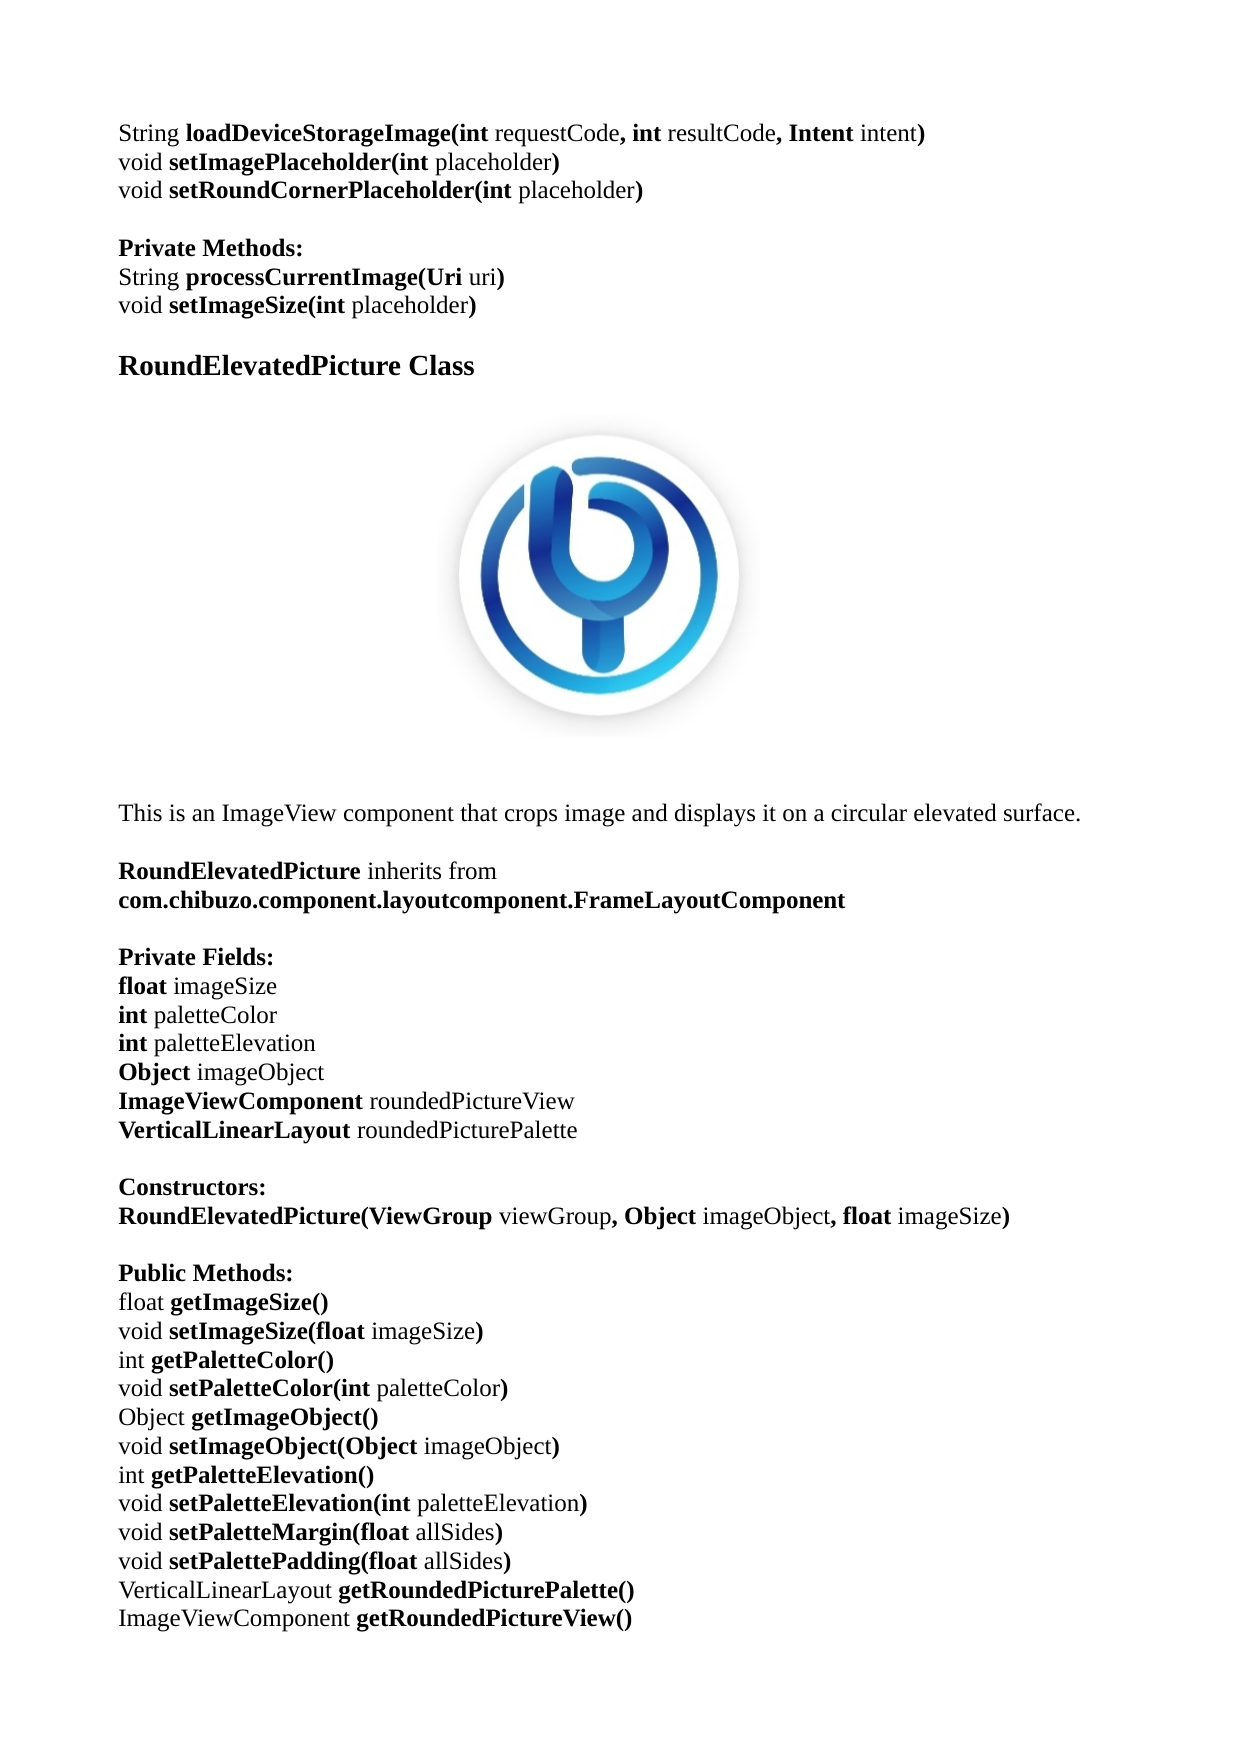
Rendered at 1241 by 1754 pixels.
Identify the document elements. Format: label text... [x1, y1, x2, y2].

text void setPaletteElevation(int paletteElevation) [118, 1488, 1122, 1517]
text int paletteColor [118, 1000, 1122, 1028]
text void setImagePlaceholder(int placeholder) [118, 147, 1122, 176]
text float getImageSize() [118, 1287, 1122, 1316]
text String loadDeviceStorageImage(int requestCode, int resultCode, Intent intent) [118, 118, 1122, 147]
text void setPaletteMargin(float allSides) [118, 1517, 1122, 1546]
text void setRoundCornerPlaceholder(int placeholder) [118, 176, 1122, 204]
picture [405, 396, 792, 765]
text RoundElevatedPicture inherits from com.chibuzo.component.layoutcomponent.FrameLayoutComponent [118, 856, 1122, 913]
text Constructors: [118, 1172, 1122, 1201]
text Object imageObject [118, 1057, 1122, 1086]
text float imageSize [118, 971, 1122, 1000]
text ImageViewComponent getRoundedPictureView() [118, 1603, 1122, 1632]
text VerticalLinearLayout getRoundedPicturePalette() [118, 1575, 1122, 1603]
text This is an ImageView component that crops image and displays it on a circular elevated surface. [118, 798, 1122, 827]
text Public Methods: [118, 1258, 1122, 1287]
text Private Methods: [118, 233, 1122, 262]
text String processCurrentImage(Uri uri) [118, 262, 1122, 291]
text void setImageSize(int placeholder) [118, 291, 1122, 319]
text int getPaletteColor() [118, 1345, 1122, 1373]
text VerticalLinearLayout roundedPicturePalette [118, 1115, 1122, 1143]
text Private Fields: [118, 942, 1122, 971]
text ImageViewComponent roundedPictureView [118, 1086, 1122, 1115]
text RoundElevatedPicture(ViewGroup viewGroup, Object imageObject, float imageSize) [118, 1201, 1122, 1230]
text void setPalettePadding(float allSides) [118, 1546, 1122, 1575]
text void setImageObject(Object imageObject) [118, 1431, 1122, 1460]
text int getPaletteElevation() [118, 1460, 1122, 1488]
text int paletteElevation [118, 1028, 1122, 1057]
text Object getImageObject() [118, 1402, 1122, 1431]
text void setPaletteColor(int paletteColor) [118, 1373, 1122, 1402]
text void setImageSize(float imageSize) [118, 1316, 1122, 1345]
text RoundElevatedPicture Class [118, 348, 1122, 382]
